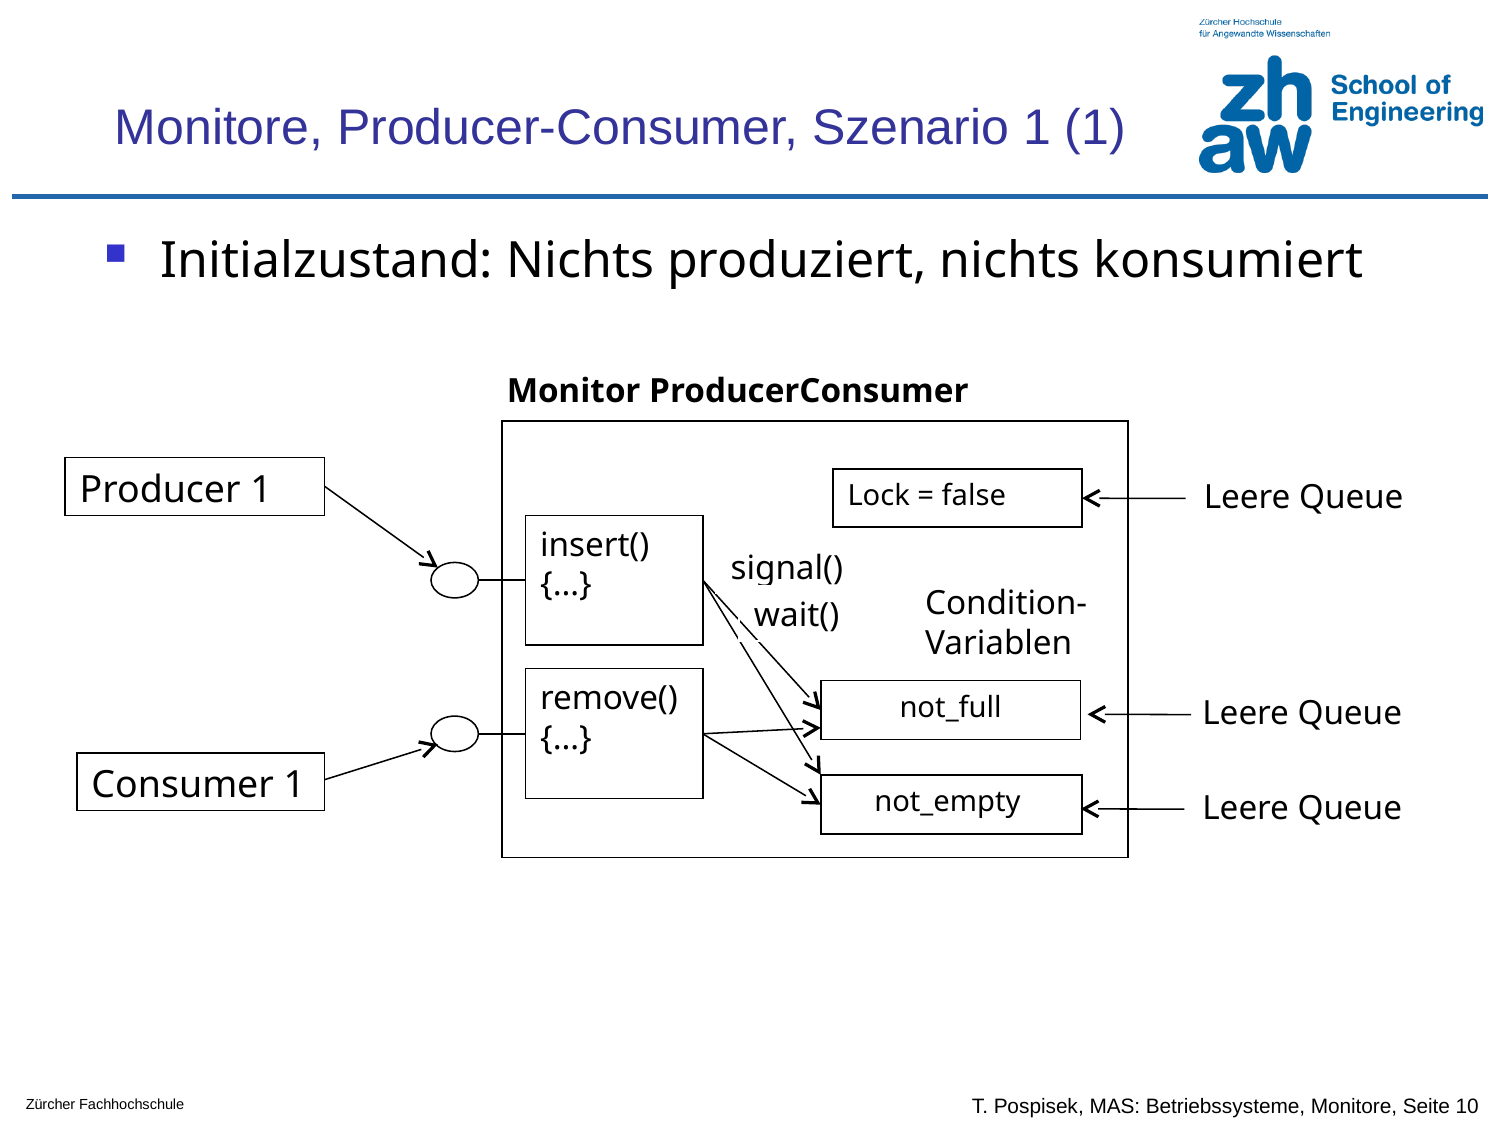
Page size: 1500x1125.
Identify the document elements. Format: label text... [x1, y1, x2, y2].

text_box Leere Queue [1187, 778, 1418, 834]
text_box wait() [739, 586, 855, 641]
text_box Initialzustand: Nichts produziert, nichts konsumiert [89, 219, 1379, 295]
text_box [718, 594, 739, 617]
text_box not_full [820, 680, 1081, 740]
text_box Condition- Variablen [910, 574, 1103, 669]
text_box insert() {…} [525, 515, 703, 646]
text_box signal() [715, 538, 859, 594]
text_box Lock = false [832, 469, 1082, 528]
text_box [501, 420, 1128, 858]
text_box not_empty [820, 774, 1082, 835]
picture [1199, 19, 1483, 173]
text_box [430, 562, 479, 598]
text_box Leere Queue [1188, 467, 1419, 523]
text_box Monitor ProducerConsumer [492, 361, 984, 417]
text_box Consumer 1 [76, 752, 325, 811]
title Monitore, Producer-Consumer, Szenario 1 (1) [99, 50, 1379, 163]
text_box [501, 581, 790, 733]
text_box [713, 594, 739, 636]
text_box Producer 1 [64, 457, 325, 516]
text_box [430, 716, 479, 752]
text_box Leere Queue [1187, 684, 1418, 739]
text_box remove() {…} [525, 668, 703, 799]
